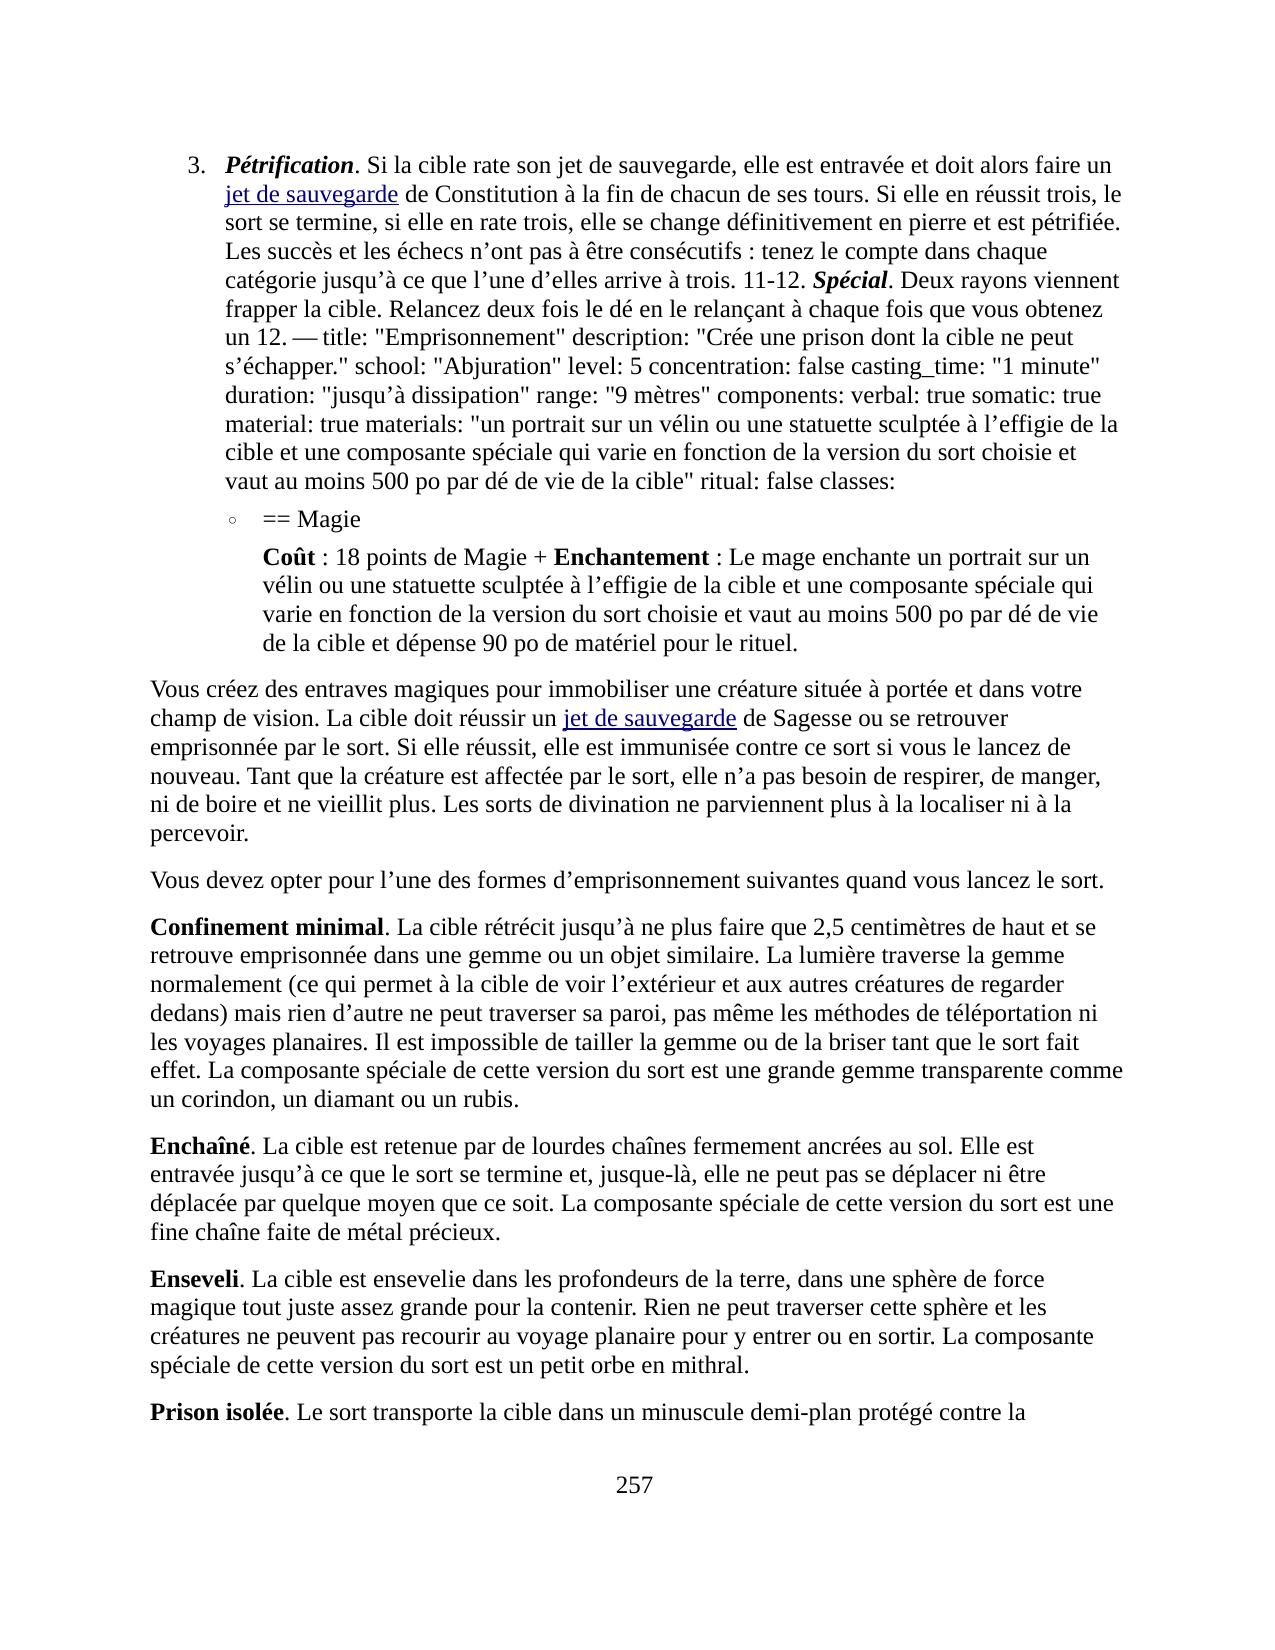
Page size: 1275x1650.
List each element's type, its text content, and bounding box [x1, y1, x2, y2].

list Pétrification. Si la cible rate son jet de sauvegarde, elle est entravée et doit alors faire un jet de sauvegarde de Constitution à la fin de chacun de ses tours. Si elle en réussit trois, le sort se termine, si elle en rate trois, elle se change définitivement en pierre et est pétrifiée. Les succès et les échecs n’ont pas à être consécutifs : tenez le compte dans chaque catégorie jusqu’à ce que l’une d’elles arrive à trois. 11-12. Spécial. Deux rayons viennent frapper la cible. Relancez deux fois le dé en le relançant à chaque fois que vous obtenez un 12. — title: "Emprisonnement" description: "Crée une prison dont la cible ne peut s’échapper." school: "Abjuration" level: 5 concentration: false casting_time: "1 minute" duration: "jusqu’à dissipation" range: "9 mètres" components: verbal: true somatic: true material: true materials: "un portrait sur un vélin ou une statuette sculptée à l’effigie de la cible et une composante spéciale qui varie en fonction de la version du sort choisie et vaut au moins 500 po par dé de vie de la cible" ritual: false classes: [187, 150, 1125, 495]
text Prison isolée. Le sort transporte la cible dans un minuscule demi-plan protégé contre la [150, 1397, 1125, 1425]
text Enseveli. La cible est ensevelie dans les profondeurs de la terre, dans une sphère de force magique tout juste assez grande pour la contenir. Rien ne peut traverser cette sphère et les créatures ne peuvent pas recourir au voyage planaire pour y entrer ou en sortir. La composante spéciale de cette version du sort est un petit orbe en mithral. [150, 1264, 1125, 1379]
text Vous créez des entraves magiques pour immobiliser une créature située à portée et dans votre champ de vision. La cible doit réussir un jet de sauvegarde de Sagesse ou se retrouver emprisonnée par le sort. Si elle réussit, elle est immunisée contre ce sort si vous le lancez de nouveau. Tant que la créature est affectée par le sort, elle n’a pas besoin de respirer, de manger, ni de boire et ne vieillit plus. Les sorts de divination ne parviennent plus à la localiser ni à la percevoir. [150, 674, 1125, 847]
text Vous devez opter pour l’une des formes d’emprisonnement suivantes quand vous lancez le sort. [150, 865, 1125, 894]
list == Magie [225, 504, 1125, 533]
text Enchaîné. La cible est retenue par de lourdes chaînes fermement ancrées au sol. Elle est entravée jusqu’à ce que le sort se termine et, jusque-là, elle ne peut pas se déplacer ni être déplacée par quelque moyen que ce soit. La composante spéciale de cette version du sort est une fine chaîne faite de métal précieux. [150, 1131, 1125, 1246]
list Coût : 18 points de Magie + Enchantement : Le mage enchante un portrait sur un vélin ou une statuette sculptée à l’effigie de la cible et une composante spéciale qui varie en fonction de la version du sort choisie et vaut au moins 500 po par dé de vie de la cible et dépense 90 po de matériel pour le rituel. [225, 542, 1125, 657]
text Confinement minimal. La cible rétrécit jusqu’à ne plus faire que 2,5 centimètres de haut et se retrouve emprisonnée dans une gemme ou un objet similaire. La lumière traverse la gemme normalement (ce qui permet à la cible de voir l’extérieur et aux autres créatures de regarder dedans) mais rien d’autre ne peut traverser sa paroi, pas même les méthodes de téléportation ni les voyages planaires. Il est impossible de tailler la gemme ou de la briser tant que le sort fait effet. La composante spéciale de cette version du sort est une grande gemme transparente comme un corindon, un diamant ou un rubis. [150, 912, 1125, 1113]
